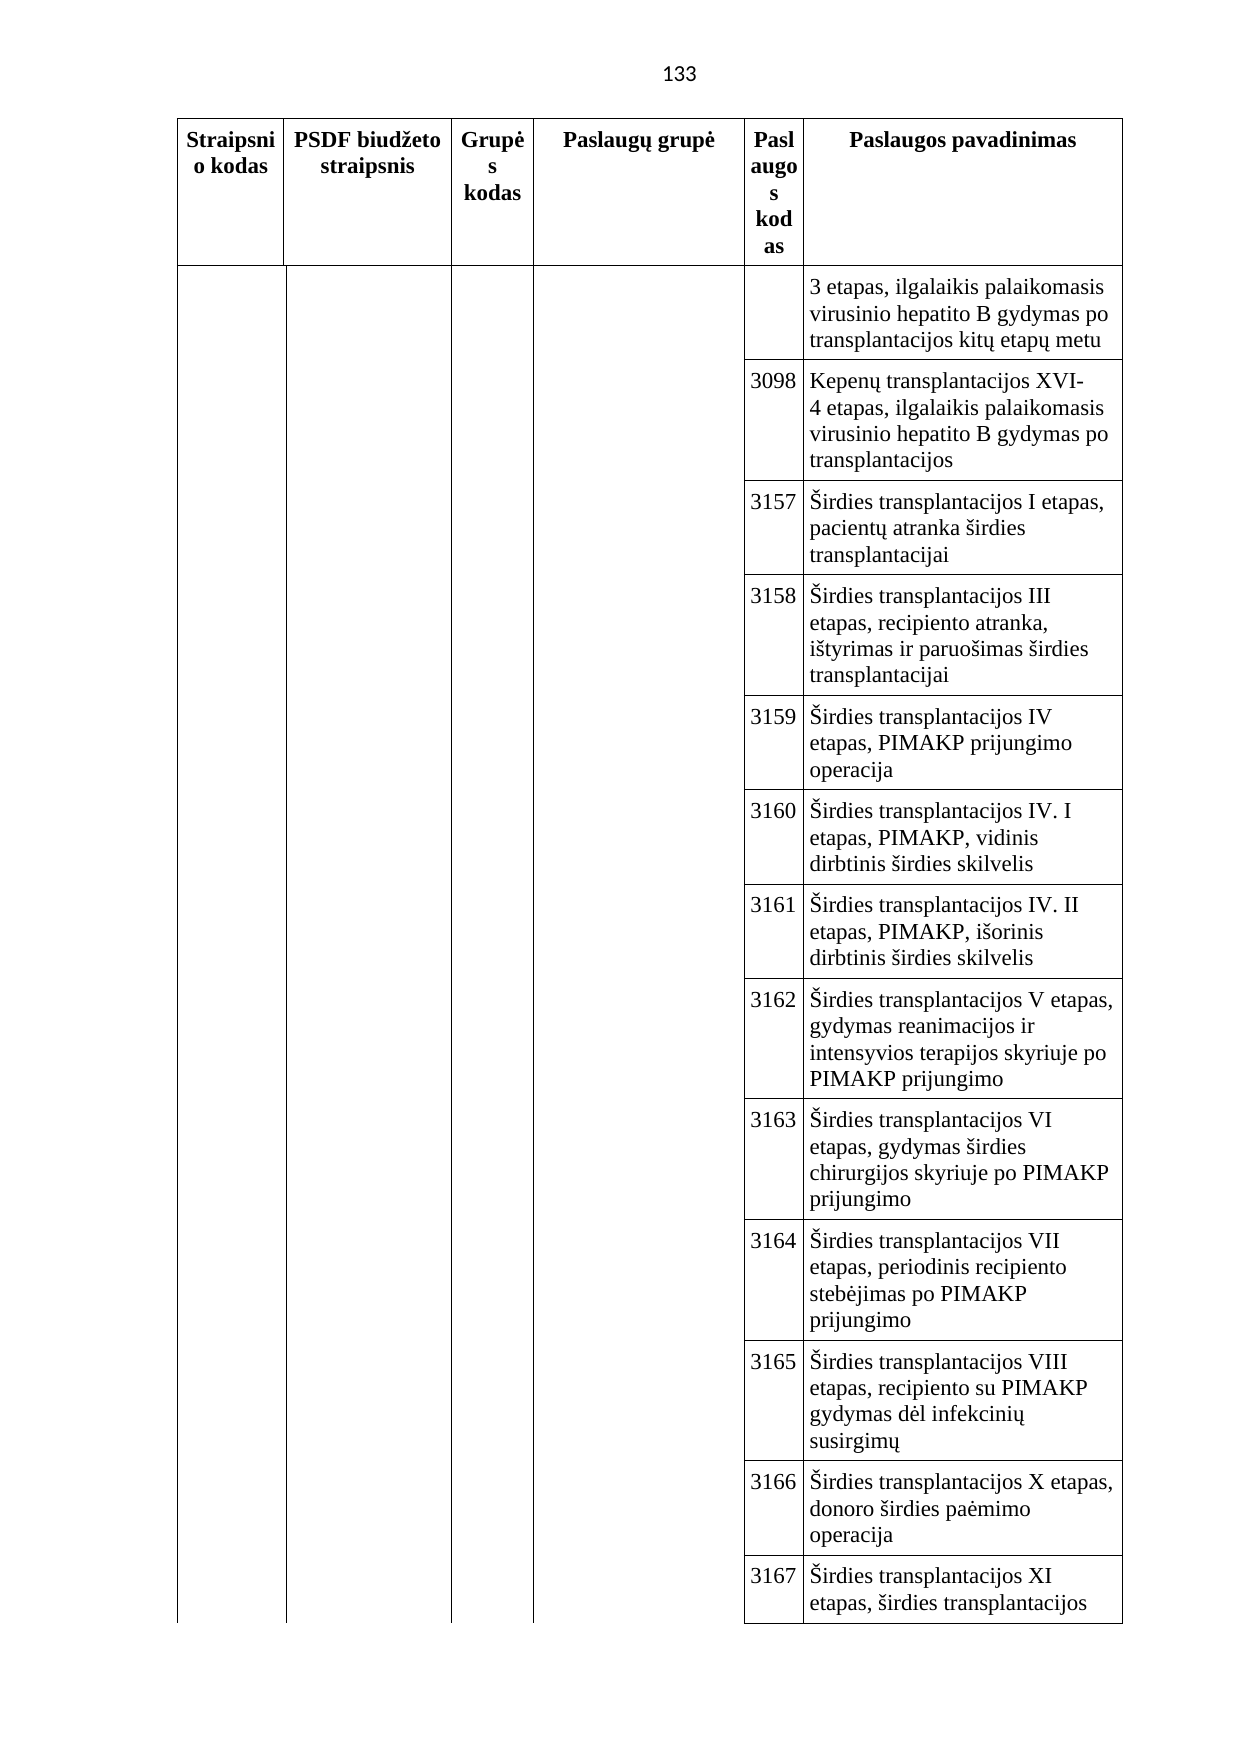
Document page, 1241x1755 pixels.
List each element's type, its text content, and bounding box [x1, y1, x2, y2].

table_cell [178, 574, 286, 695]
table_cell 3162 [745, 979, 803, 1098]
table_cell [534, 695, 744, 789]
table_cell [287, 695, 451, 789]
table_header Paslaugos kodas [745, 119, 803, 265]
table_cell Širdies transplantacijos VII etapas, periodinis recipiento stebėjimas po PIMAKP prijungimo [804, 1220, 1122, 1339]
table_cell [287, 266, 451, 359]
table_cell [534, 1555, 744, 1622]
table_cell 3 etapas, ilgalaikis palaikomasis virusinio hepatito B gydymas po transplantacijos kitų etapų metu [804, 266, 1122, 359]
table_cell [534, 1460, 744, 1554]
table_cell [178, 1460, 286, 1554]
table_header Paslaugos pavadinimas [804, 119, 1122, 265]
table_cell [534, 978, 744, 1098]
table_cell [452, 359, 533, 480]
table_cell 3164 [745, 1220, 803, 1339]
table_cell [534, 1098, 744, 1219]
table_cell [534, 1340, 744, 1460]
table_cell [452, 1340, 533, 1460]
table_cell 3161 [745, 885, 803, 978]
table_cell Širdies transplantacijos VI etapas, gydymas širdies chirurgijos skyriuje po PIMAKP prijungimo [804, 1099, 1122, 1219]
table_cell [745, 266, 803, 359]
table_cell 3163 [745, 1099, 803, 1219]
table_cell [452, 884, 533, 978]
table_cell [178, 1098, 286, 1219]
table_cell Širdies transplantacijos VIII etapas, recipiento su PIMAKP gydymas dėl infekcinių susirgimų [804, 1341, 1122, 1460]
table_cell [534, 359, 744, 480]
table_cell [287, 574, 451, 695]
table_cell [534, 789, 744, 883]
table_cell 3165 [745, 1341, 803, 1460]
table_cell [287, 1460, 451, 1554]
table_cell 3159 [745, 696, 803, 789]
table_cell [287, 1219, 451, 1339]
table_header Straipsnio kodas [178, 119, 283, 265]
table_cell 3160 [745, 790, 803, 883]
table_header Grupės kodas [452, 119, 533, 265]
table_cell [452, 978, 533, 1098]
table_cell Širdies transplantacijos X etapas, donoro širdies paėmimo operacija [804, 1461, 1122, 1554]
table_cell Širdies transplantacijos IV. I etapas, PIMAKP, vidinis dirbtinis širdies skilvelis [804, 790, 1122, 883]
table_cell Kepenų transplantacijos XVI-4 etapas, ilgalaikis palaikomasis virusinio hepatito B gydymas po transplantacijos [804, 360, 1122, 480]
table_cell [287, 789, 451, 883]
table_cell [287, 359, 451, 480]
table_cell [287, 1340, 451, 1460]
table_cell [534, 1219, 744, 1339]
table_cell 3167 [745, 1556, 803, 1622]
table_cell 3098 [745, 360, 803, 480]
table_cell 3157 [745, 481, 803, 574]
table_cell Širdies transplantacijos III etapas, recipiento atranka, ištyrimas ir paruošimas širdies transplantacijai [804, 575, 1122, 695]
table_cell [178, 1555, 286, 1622]
table_cell [178, 359, 286, 480]
table_cell Širdies transplantacijos IV. II etapas, PIMAKP, išorinis dirbtinis širdies skilvelis [804, 885, 1122, 978]
table_cell [452, 266, 533, 359]
table_cell Širdies transplantacijos IV etapas, PIMAKP prijungimo operacija [804, 696, 1122, 789]
table_cell [534, 574, 744, 695]
table_cell [452, 789, 533, 883]
table_cell Širdies transplantacijos I etapas, pacientų atranka širdies transplantacijai [804, 481, 1122, 574]
table_cell [178, 1340, 286, 1460]
table_cell [452, 1219, 533, 1339]
table_cell [287, 884, 451, 978]
table_header Paslaugų grupė [534, 119, 744, 265]
table_cell 3158 [745, 575, 803, 695]
table_header PSDF biudžeto straipsnis [284, 119, 451, 265]
table_cell [287, 1098, 451, 1219]
table_cell [178, 789, 286, 883]
table_cell [452, 695, 533, 789]
table_cell Širdies transplantacijos XI etapas, širdies transplantacijos [804, 1556, 1122, 1622]
table_cell [178, 884, 286, 978]
table_cell 3166 [745, 1461, 803, 1554]
table_cell [178, 266, 286, 359]
table_cell [287, 978, 451, 1098]
table_cell [452, 574, 533, 695]
table_cell [534, 266, 744, 359]
table_cell [178, 1219, 286, 1339]
table_cell [534, 884, 744, 978]
table_cell Širdies transplantacijos V etapas, gydymas reanimacijos ir intensyvios terapijos skyriuje po PIMAKP prijungimo [804, 979, 1122, 1098]
table_cell [452, 1098, 533, 1219]
table_cell [452, 1555, 533, 1622]
table_cell [178, 480, 286, 574]
table_cell [452, 480, 533, 574]
table_cell [534, 480, 744, 574]
table_cell [178, 978, 286, 1098]
table_cell [287, 1555, 451, 1622]
table_cell [178, 695, 286, 789]
table_cell [287, 480, 451, 574]
table_cell [452, 1460, 533, 1554]
